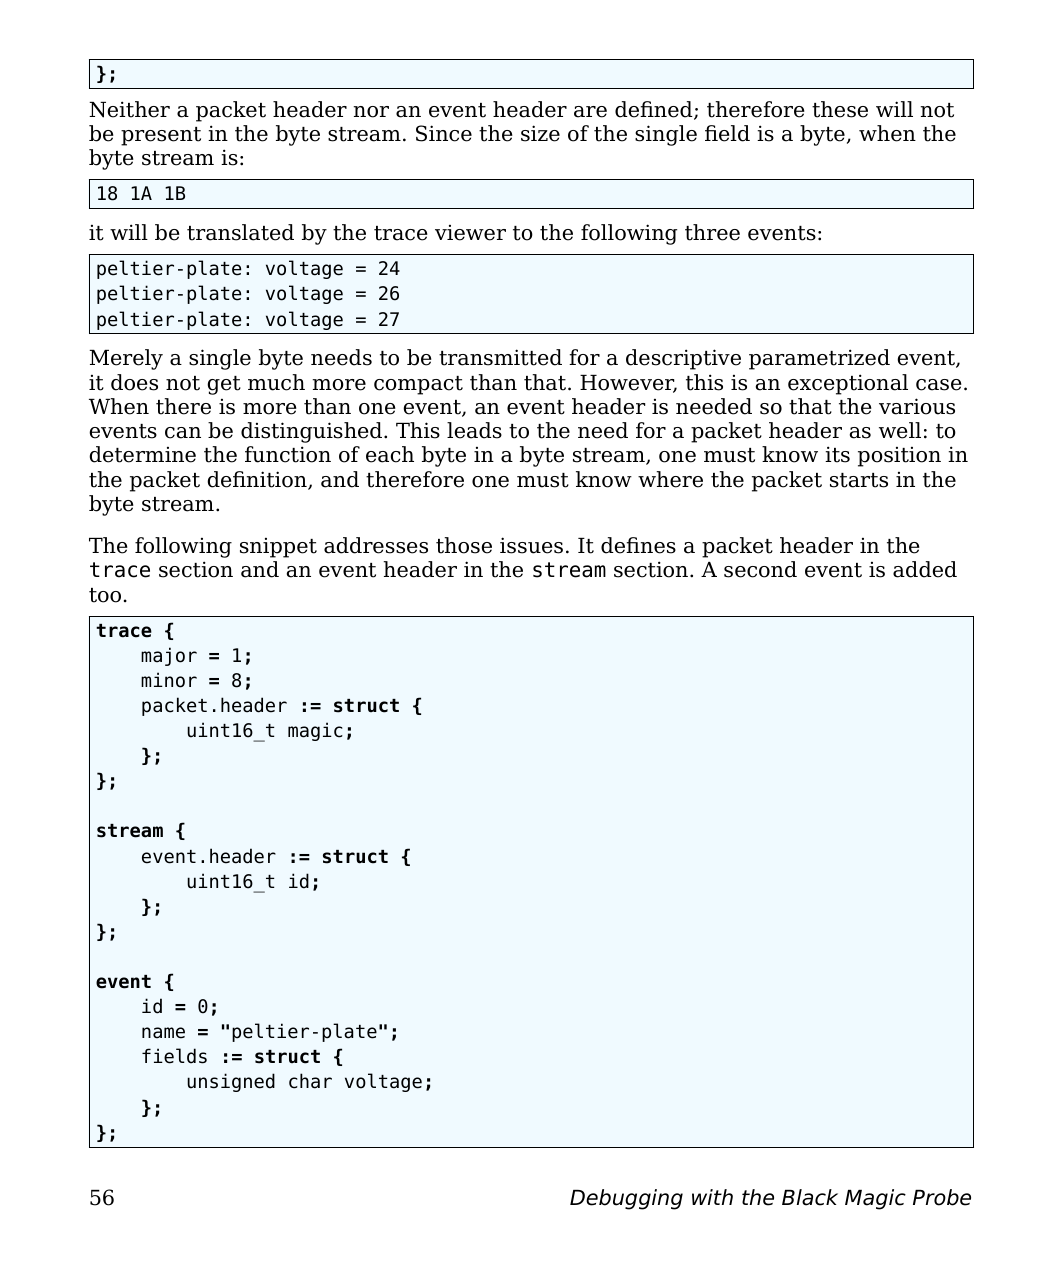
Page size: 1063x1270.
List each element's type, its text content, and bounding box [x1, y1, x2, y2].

text uint16_t magic; [90, 716, 973, 741]
text }; [90, 766, 973, 791]
text }; [90, 892, 973, 917]
text The following snippet addresses those issues. It defines a packet header in the trace section and an event header in the stream section. A second event is added too. [88, 534, 974, 607]
text }; [90, 1118, 973, 1147]
text unsigned char voltage; [90, 1068, 973, 1093]
text 18 1A 1B [90, 180, 973, 208]
text id = 0; [90, 992, 973, 1017]
text major = 1; [90, 641, 973, 666]
text Merely a single byte needs to be transmitted for a descriptive parametrized event, it does not get much more compact than that. However, this is an exceptional case. When there is more than one event, an event header is needed so that the various events can be distinguished. This leads to the need for a packet header as well: to determine the function of each byte in a byte stream, one must know its position in the packet definition, and therefore one must know where the packet starts in the byte stream. [88, 346, 974, 516]
text packet.header := struct { [90, 691, 973, 716]
text trace { [90, 617, 973, 641]
text }; [90, 917, 973, 942]
text peltier-plate: voltage = 27 [90, 304, 973, 333]
text event { [90, 967, 973, 992]
text peltier-plate: voltage = 26 [90, 279, 973, 304]
text uint16_t id; [90, 867, 973, 892]
text minor = 8; [90, 666, 973, 691]
text event.header := struct { [90, 842, 973, 867]
text name = "peltier-plate"; [90, 1017, 973, 1042]
text fields := struct { [90, 1042, 973, 1068]
text stream { [90, 817, 973, 842]
text }; [90, 741, 973, 766]
text it will be translated by the trace viewer to the following three events: [88, 221, 974, 246]
text }; [90, 1093, 973, 1118]
text peltier-plate: voltage = 24 [90, 255, 973, 279]
text }; [90, 60, 973, 88]
text Neither a packet header nor an event header are defined; therefore these will not be present in the byte stream. Since the size of the single field is a byte, when the byte stream is: [88, 98, 974, 171]
